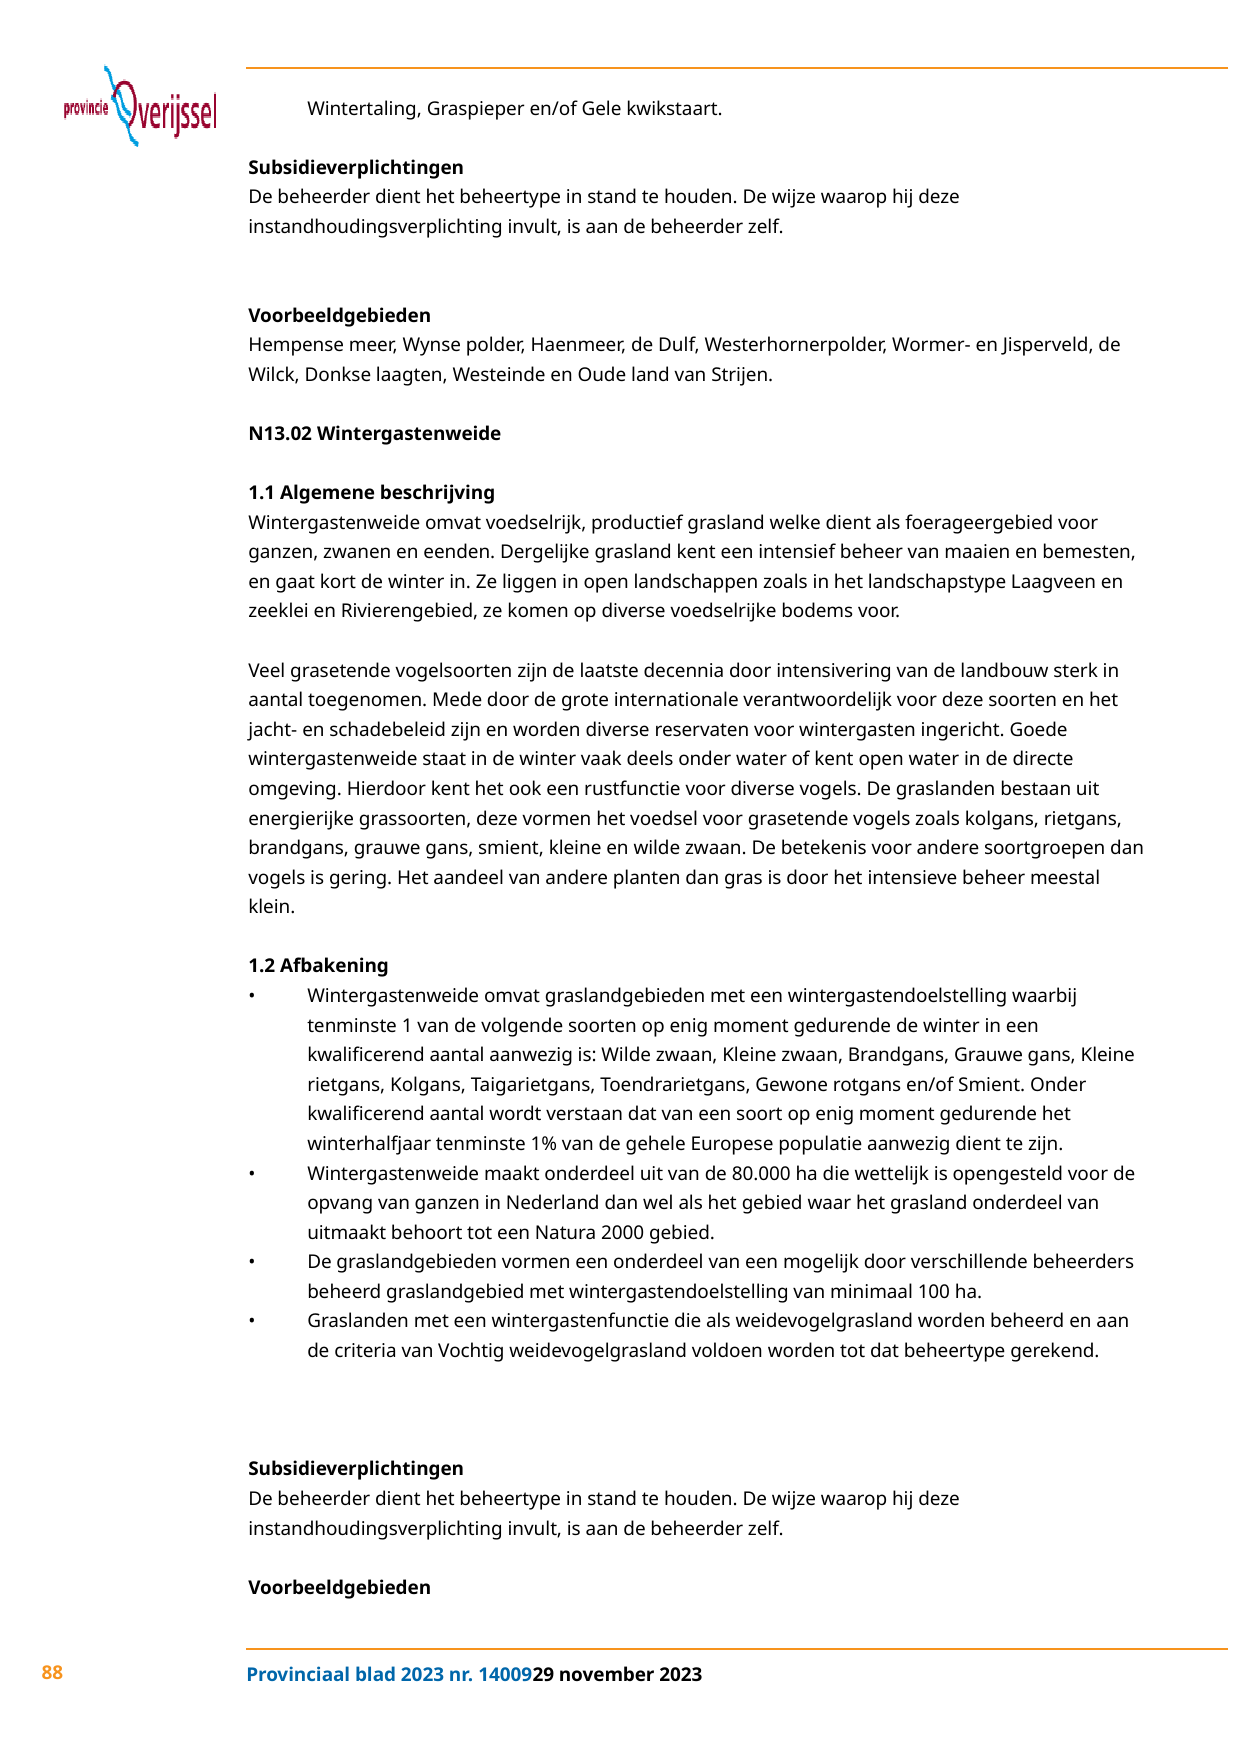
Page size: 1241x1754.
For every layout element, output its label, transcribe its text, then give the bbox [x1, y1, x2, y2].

text 1.1 Algemene beschrijving [248, 479, 1152, 505]
text Voorbeeldgebieden [248, 302, 1152, 328]
list Wintergastenweide maakt onderdeel uit van de 80.000 ha die wettelijk is opengesteld voor de opvang van ganzen in Nederland dan wel als het gebied waar het grasland onderdeel van uitmaakt behoort tot een Natura 2000 gebied. [248, 1160, 1152, 1245]
text N13.02 Wintergastenweide [248, 420, 1152, 446]
text De beheerder dient het beheertype in stand te houden. De wijze waarop hij deze instandhoudingsverplichting invult, is aan de beheerder zelf. [248, 1485, 1152, 1541]
list Wintergastenweide omvat graslandgebieden met een wintergastendoelstelling waarbij tenminste 1 van de volgende soorten op enig moment gedurende de winter in een kwalificerend aantal aanwezig is: Wilde zwaan, Kleine zwaan, Brandgans, Grauwe gans, Kleine rietgans, Kolgans, Taigarietgans, Toendrarietgans, Gewone rotgans en/of Smient. Onder kwalificerend aantal wordt verstaan dat van een soort op enig moment gedurende het winterhalfjaar tenminste 1% van de gehele Europese populatie aanwezig dient te zijn. [248, 982, 1152, 1156]
text 1.2 Afbakening [248, 953, 1152, 978]
list Wintertaling, Graspieper en/of Gele kwikstaart. [248, 95, 1152, 121]
text De beheerder dient het beheertype in stand te houden. De wijze waarop hij deze instandhoudingsverplichting invult, is aan de beheerder zelf. [248, 183, 1152, 239]
text Voorbeeldgebieden [248, 1574, 1152, 1600]
text Wintergastenweide omvat voedselrijk, productief grasland welke dient als foerageergebied voor ganzen, zwanen en eenden. Dergelijke grasland kent een intensief beheer van maaien en bemesten, en gaat kort de winter in. Ze liggen in open landschappen zoals in het landschapstype Laagveen en zeeklei en Rivierengebied, ze komen op diverse voedselrijke bodems voor. [248, 509, 1152, 623]
text Subsidieverplichtingen [248, 154, 1152, 180]
list De graslandgebieden vormen een onderdeel van een mogelijk door verschillende beheerders beheerd graslandgebied met wintergastendoelstelling van minimaal 100 ha. [248, 1248, 1152, 1304]
text Subsidieverplichtingen [248, 1456, 1152, 1481]
picture [41, 47, 231, 172]
text Hempense meer, Wynse polder, Haenmeer, de Dulf, Westerhornerpolder, Wormer- en Jisperveld, de Wilck, Donkse laagten, Westeinde en Oude land van Strijen. [248, 331, 1152, 387]
text Veel grasetende vogelsoorten zijn de laatste decennia door intensivering van de landbouw sterk in aantal toegenomen. Mede door de grote internationale verantwoordelijk voor deze soorten en het jacht- en schadebeleid zijn en worden diverse reservaten voor wintergasten ingericht. Goede wintergastenweide staat in de winter vaak deels onder water of kent open water in de directe omgeving. Hierdoor kent het ook een rustfunctie voor diverse vogels. De graslanden bestaan uit energierijke grassoorten, deze vormen het voedsel voor grasetende vogels zoals kolgans, rietgans, brandgans, grauwe gans, smient, kleine en wilde zwaan. De betekenis voor andere soortgroepen dan vogels is gering. Het aandeel van andere planten dan gras is door het intensieve beheer meestal klein. [248, 657, 1152, 919]
list Graslanden met een wintergastenfunctie die als weidevogelgrasland worden beheerd en aan de criteria van Vochtig weidevogelgrasland voldoen worden tot dat beheertype gerekend. [248, 1308, 1152, 1363]
